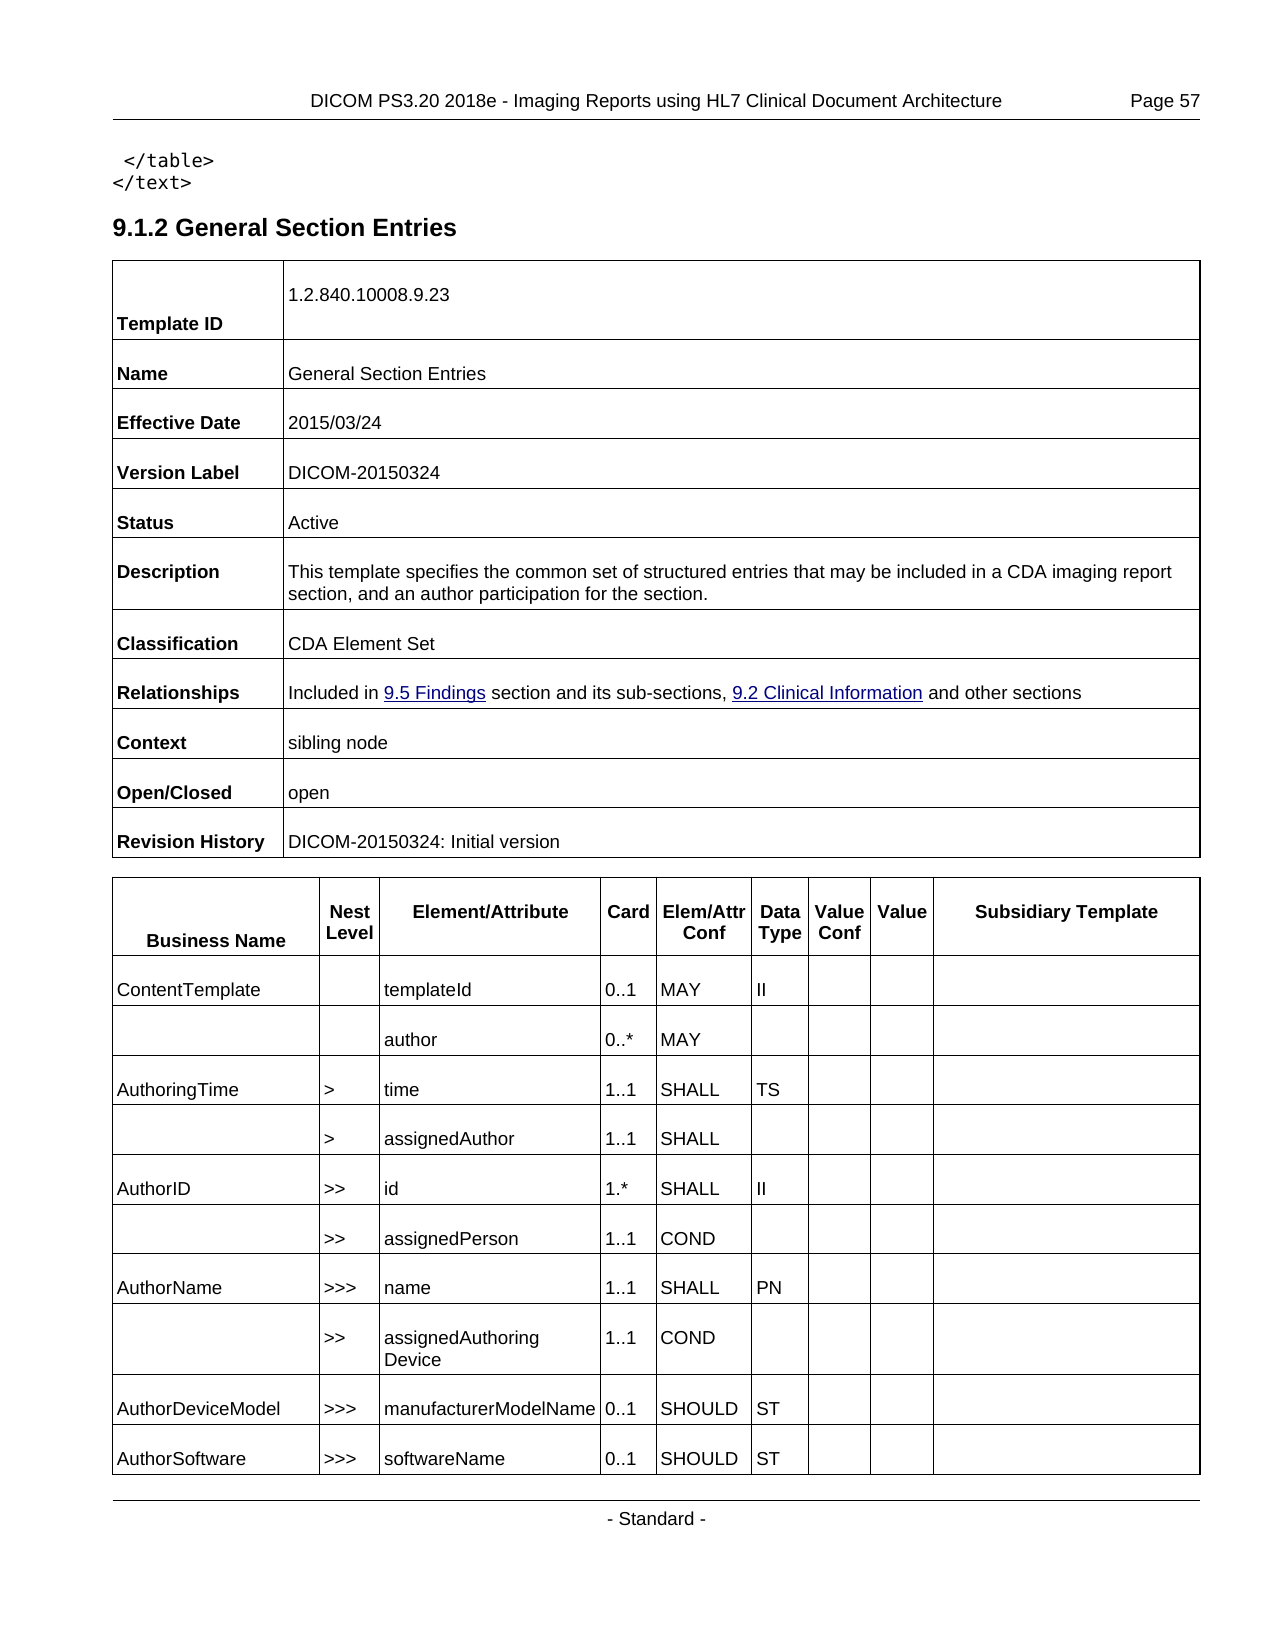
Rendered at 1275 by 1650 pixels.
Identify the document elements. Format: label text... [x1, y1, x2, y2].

table_cell [871, 1425, 933, 1473]
table_cell 1..1 [601, 1105, 656, 1154]
table_cell Classification [113, 610, 283, 658]
table_cell [809, 1155, 870, 1203]
table_header Template ID [113, 261, 283, 338]
text 9.1.2 General Section Entries [112, 212, 1200, 241]
table_cell 0..1 [601, 1425, 656, 1473]
table_cell MAY [657, 956, 751, 1005]
text </table> </text> [112, 150, 1200, 194]
table_cell DICOM-20150324: Initial version [284, 808, 1199, 857]
table_cell [871, 1155, 933, 1203]
table_cell 0..* [601, 1006, 656, 1054]
table_cell SHALL [657, 1155, 751, 1203]
table_cell Revision History [113, 808, 283, 857]
table_cell [320, 956, 379, 1005]
table_cell >> [320, 1304, 379, 1374]
table_cell [752, 1105, 808, 1154]
table_cell [113, 1304, 319, 1374]
table_cell [809, 1205, 870, 1253]
table_cell [809, 1425, 870, 1473]
table_cell [809, 1304, 870, 1374]
table_cell > [320, 1105, 379, 1154]
table_cell PN [752, 1254, 808, 1303]
table_cell [934, 1105, 1199, 1154]
table_cell [871, 1056, 933, 1104]
table_cell Relationships [113, 659, 283, 708]
table_cell 1..1 [601, 1056, 656, 1104]
table_cell II [752, 956, 808, 1005]
table_cell [934, 1056, 1199, 1104]
table_cell 2015/03/24 [284, 389, 1199, 438]
table_cell SHALL [657, 1056, 751, 1104]
table_cell Included in 9.5 Findings section and its sub-sections, 9.2 Clinical Information and other sections [284, 659, 1199, 708]
table_cell TS [752, 1056, 808, 1104]
table_cell >>> [320, 1425, 379, 1473]
table_header Value Conf [809, 878, 870, 955]
table_cell Name [113, 340, 283, 388]
table_cell manufacturer​Model​Name [380, 1375, 600, 1424]
table_cell Status [113, 489, 283, 537]
table_cell 1..1 [601, 1304, 656, 1374]
table_cell Content​Template [113, 956, 319, 1005]
table_cell [934, 1254, 1199, 1303]
table_cell author [380, 1006, 600, 1054]
table_header Element/​Attribute [380, 878, 600, 955]
table_cell [871, 1254, 933, 1303]
table_cell time [380, 1056, 600, 1104]
table_cell [113, 1205, 319, 1253]
table_cell [809, 1105, 870, 1154]
table_cell [809, 1006, 870, 1054]
table_cell [871, 1304, 933, 1374]
table_cell SHOULD [657, 1425, 751, 1473]
table_cell id [380, 1155, 600, 1203]
table_cell COND [657, 1205, 751, 1253]
table_cell > [320, 1056, 379, 1104]
table_cell [113, 1006, 319, 1054]
table_cell >> [320, 1155, 379, 1203]
table_cell software​Name [380, 1425, 600, 1473]
table_cell Author​ID [113, 1155, 319, 1203]
table_cell [934, 1205, 1199, 1253]
table_cell ST [752, 1425, 808, 1473]
table_cell template​Id [380, 956, 600, 1005]
table_header Elem/Attr Conf [657, 878, 751, 955]
table_cell [871, 1205, 933, 1253]
table_cell 1..1 [601, 1205, 656, 1253]
table_cell [809, 1375, 870, 1424]
table_cell [934, 1425, 1199, 1473]
table_cell SHALL [657, 1105, 751, 1154]
table_header Value [871, 878, 933, 955]
table_cell >>> [320, 1375, 379, 1424]
table_cell COND [657, 1304, 751, 1374]
table_cell II [752, 1155, 808, 1203]
table_cell [871, 1105, 933, 1154]
table_cell >> [320, 1205, 379, 1253]
table_header Nest Level [320, 878, 379, 955]
table_cell 1..1 [601, 1254, 656, 1303]
table_cell 0..1 [601, 1375, 656, 1424]
table_cell Author​Name [113, 1254, 319, 1303]
table_cell This template specifies the common set of structured entries that may be included in a CDA imaging report section, and an author participation for the section. [284, 538, 1199, 608]
table_cell [934, 1006, 1199, 1054]
table_cell Description [113, 538, 283, 608]
table_cell [752, 1006, 808, 1054]
table_cell open [284, 759, 1199, 807]
table_cell name [380, 1254, 600, 1303]
table_cell [934, 1304, 1199, 1374]
table_cell [871, 1375, 933, 1424]
table_cell Context [113, 709, 283, 757]
table_header Data Type [752, 878, 808, 955]
table_cell 1.* [601, 1155, 656, 1203]
table_cell [809, 1254, 870, 1303]
table_cell SHOULD [657, 1375, 751, 1424]
table_cell [809, 956, 870, 1005]
table_cell Author​Device​Model [113, 1375, 319, 1424]
table_cell [934, 1375, 1199, 1424]
table_cell assigned​Author [380, 1105, 600, 1154]
table_cell sibling node [284, 709, 1199, 757]
table_cell General Section Entries [284, 340, 1199, 388]
table_cell MAY [657, 1006, 751, 1054]
table_cell Active [284, 489, 1199, 537]
table_cell CDA Element Set [284, 610, 1199, 658]
table_cell DICOM-20150324 [284, 439, 1199, 487]
table_cell assigned​Person [380, 1205, 600, 1253]
table_cell Open/Closed [113, 759, 283, 807]
table_cell assigned​Authoring​Device [380, 1304, 600, 1374]
table_cell 0..1 [601, 956, 656, 1005]
table_cell [320, 1006, 379, 1054]
table_cell Author​Software [113, 1425, 319, 1473]
table_cell [809, 1056, 870, 1104]
table_cell [934, 956, 1199, 1005]
table_cell [871, 1006, 933, 1054]
table_header Business Name [113, 878, 319, 955]
table_cell [752, 1304, 808, 1374]
table_cell ST [752, 1375, 808, 1424]
table_cell >>> [320, 1254, 379, 1303]
table_cell Version Label [113, 439, 283, 487]
table_header Card [601, 878, 656, 955]
table_header Subsidiary Template [934, 878, 1199, 955]
table_cell Authoring​Time [113, 1056, 319, 1104]
table_cell [934, 1155, 1199, 1203]
table_cell SHALL [657, 1254, 751, 1303]
table_cell Effective Date [113, 389, 283, 438]
table_cell [752, 1205, 808, 1253]
table_cell [871, 956, 933, 1005]
table_cell [113, 1105, 319, 1154]
table_header 1.2.840.10008.9.23 [284, 261, 1199, 338]
